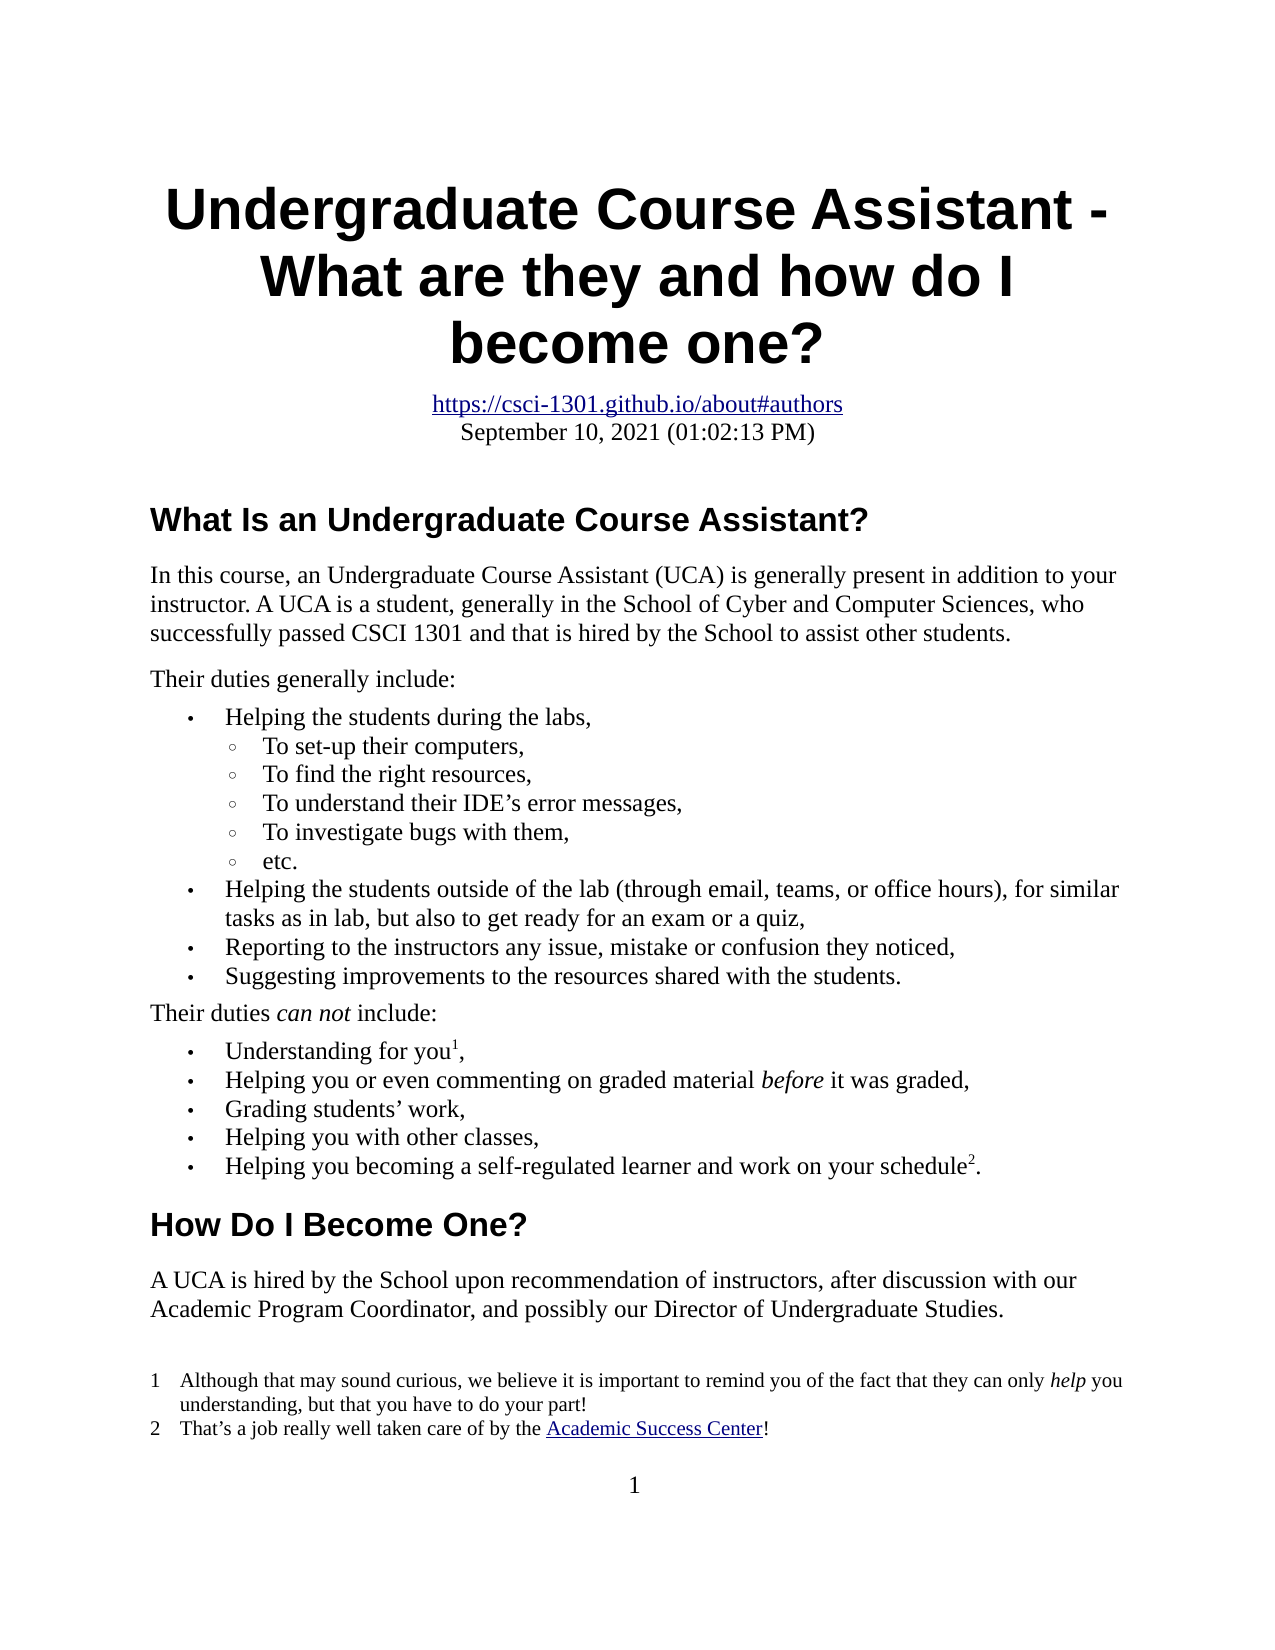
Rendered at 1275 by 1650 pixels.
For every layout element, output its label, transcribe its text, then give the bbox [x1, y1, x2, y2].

list Understanding for you, [187, 1036, 1125, 1065]
list To understand their IDE’s error messages, [225, 788, 1125, 817]
list Reporting to the instructors any issue, mistake or confusion they noticed, [187, 932, 1125, 961]
list Suggesting improvements to the resources shared with the students. [187, 961, 1125, 989]
list To find the right resources, [225, 759, 1125, 788]
list Helping you with other classes, [187, 1122, 1125, 1151]
text Their duties can not include: [150, 998, 1125, 1027]
text https://csci-1301.github.io/about#authors [150, 389, 1125, 417]
title Undergraduate Course Assistant - What are they and how do I become one? [150, 175, 1125, 376]
list Although that may sound curious, we believe it is important to remind you of the fact that they can only help you understanding, but that you have to do your part! [150, 1368, 1125, 1416]
text A UCA is hired by the School upon recommendation of instructors, after discussion with our Academic Program Coordinator, and possibly our Director of Undergraduate Studies. [150, 1265, 1125, 1322]
list etc. [225, 846, 1125, 874]
list That’s a job really well taken care of by the Academic Success Center! [150, 1416, 1125, 1440]
text In this course, an Undergraduate Course Assistant (UCA) is generally present in addition to your instructor. A UCA is a student, generally in the School of Cyber and Computer Sciences, who successfully passed CSCI 1301 and that is hired by the School to assist other students. [150, 560, 1125, 646]
text September 10, 2021 (01:02:13 PM) [150, 417, 1125, 446]
text Their duties generally include: [150, 664, 1125, 693]
list Grading students’ work, [187, 1094, 1125, 1122]
subtitle How Do I Become One? [150, 1205, 1125, 1243]
list To set-up their computers, [225, 731, 1125, 759]
list Helping the students outside of the lab (through email, teams, or office hours), for similar tasks as in lab, but also to get ready for an exam or a quiz, [187, 874, 1125, 932]
list Helping you or even commenting on graded material before it was graded, [187, 1065, 1125, 1094]
list Helping the students during the labs, [187, 702, 1125, 731]
list Helping you becoming a self-regulated learner and work on your schedule. [187, 1151, 1125, 1180]
list To investigate bugs with them, [225, 817, 1125, 846]
subtitle What Is an Undergraduate Course Assistant? [150, 500, 1125, 539]
